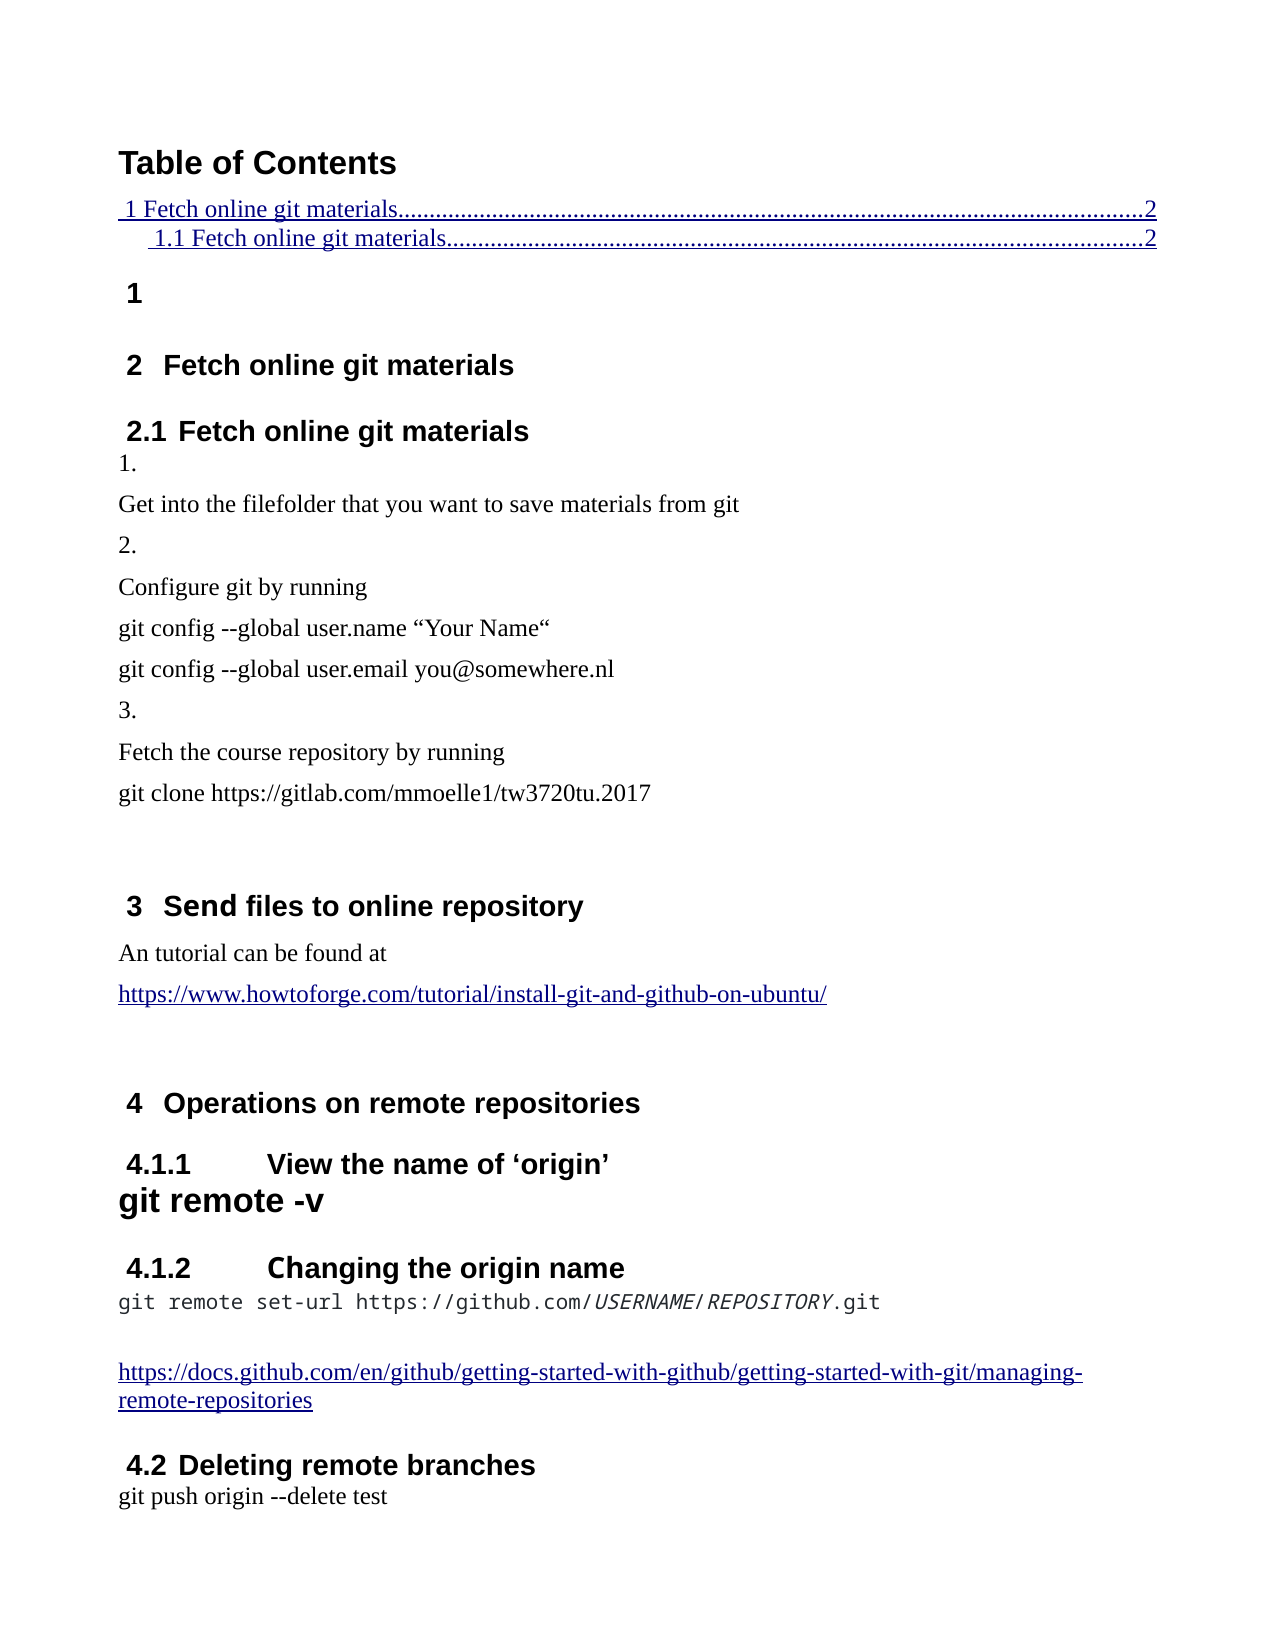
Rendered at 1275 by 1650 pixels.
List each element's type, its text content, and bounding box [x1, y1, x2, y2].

text git remote -v [118, 1181, 1157, 1220]
text git clone https://gitlab.com/mmoelle1/tw3720tu.2017 [118, 778, 1157, 807]
subtitle Changing the origin name [118, 1247, 1157, 1287]
subtitle Table of Contents [118, 143, 1157, 182]
text Fetch the course repository by running [118, 737, 1157, 766]
text git config --global user.name “Your Name“ [118, 613, 1157, 642]
text Get into the filefolder that you want to save materials from git [118, 489, 1157, 518]
text git remote set-url https://github.com/USERNAME/REPOSITORY.git [118, 1287, 1157, 1315]
text https://docs.github.com/en/github/getting-started-with-github/getting-started-with-git/managing-remote-repositories [118, 1357, 1157, 1414]
text 2. [118, 531, 1157, 559]
text 1 Fetch online git materials 2 [118, 194, 1157, 219]
subtitle Fetch online git materials [118, 414, 1157, 448]
subtitle Send files to online repository [118, 886, 1157, 925]
subtitle Operations on remote repositories [118, 1086, 1157, 1120]
subtitle Deleting remote branches [118, 1447, 1157, 1481]
text Configure git by running [118, 572, 1157, 601]
text git push origin --delete test [118, 1481, 1157, 1510]
text 1. [118, 448, 1157, 477]
text https://www.howtoforge.com/tutorial/install-git-and-github-on-ubuntu/ [118, 979, 1157, 1008]
subtitle View the name of ‘origin’ [118, 1147, 1157, 1181]
subtitle Fetch online git materials [118, 348, 1157, 381]
text git config --global user.email you@somewhere.nl [118, 654, 1157, 683]
text An tutorial can be found at [118, 938, 1157, 966]
text 1.1 Fetch online git materials 2 [148, 223, 1157, 248]
text 3. [118, 696, 1157, 724]
